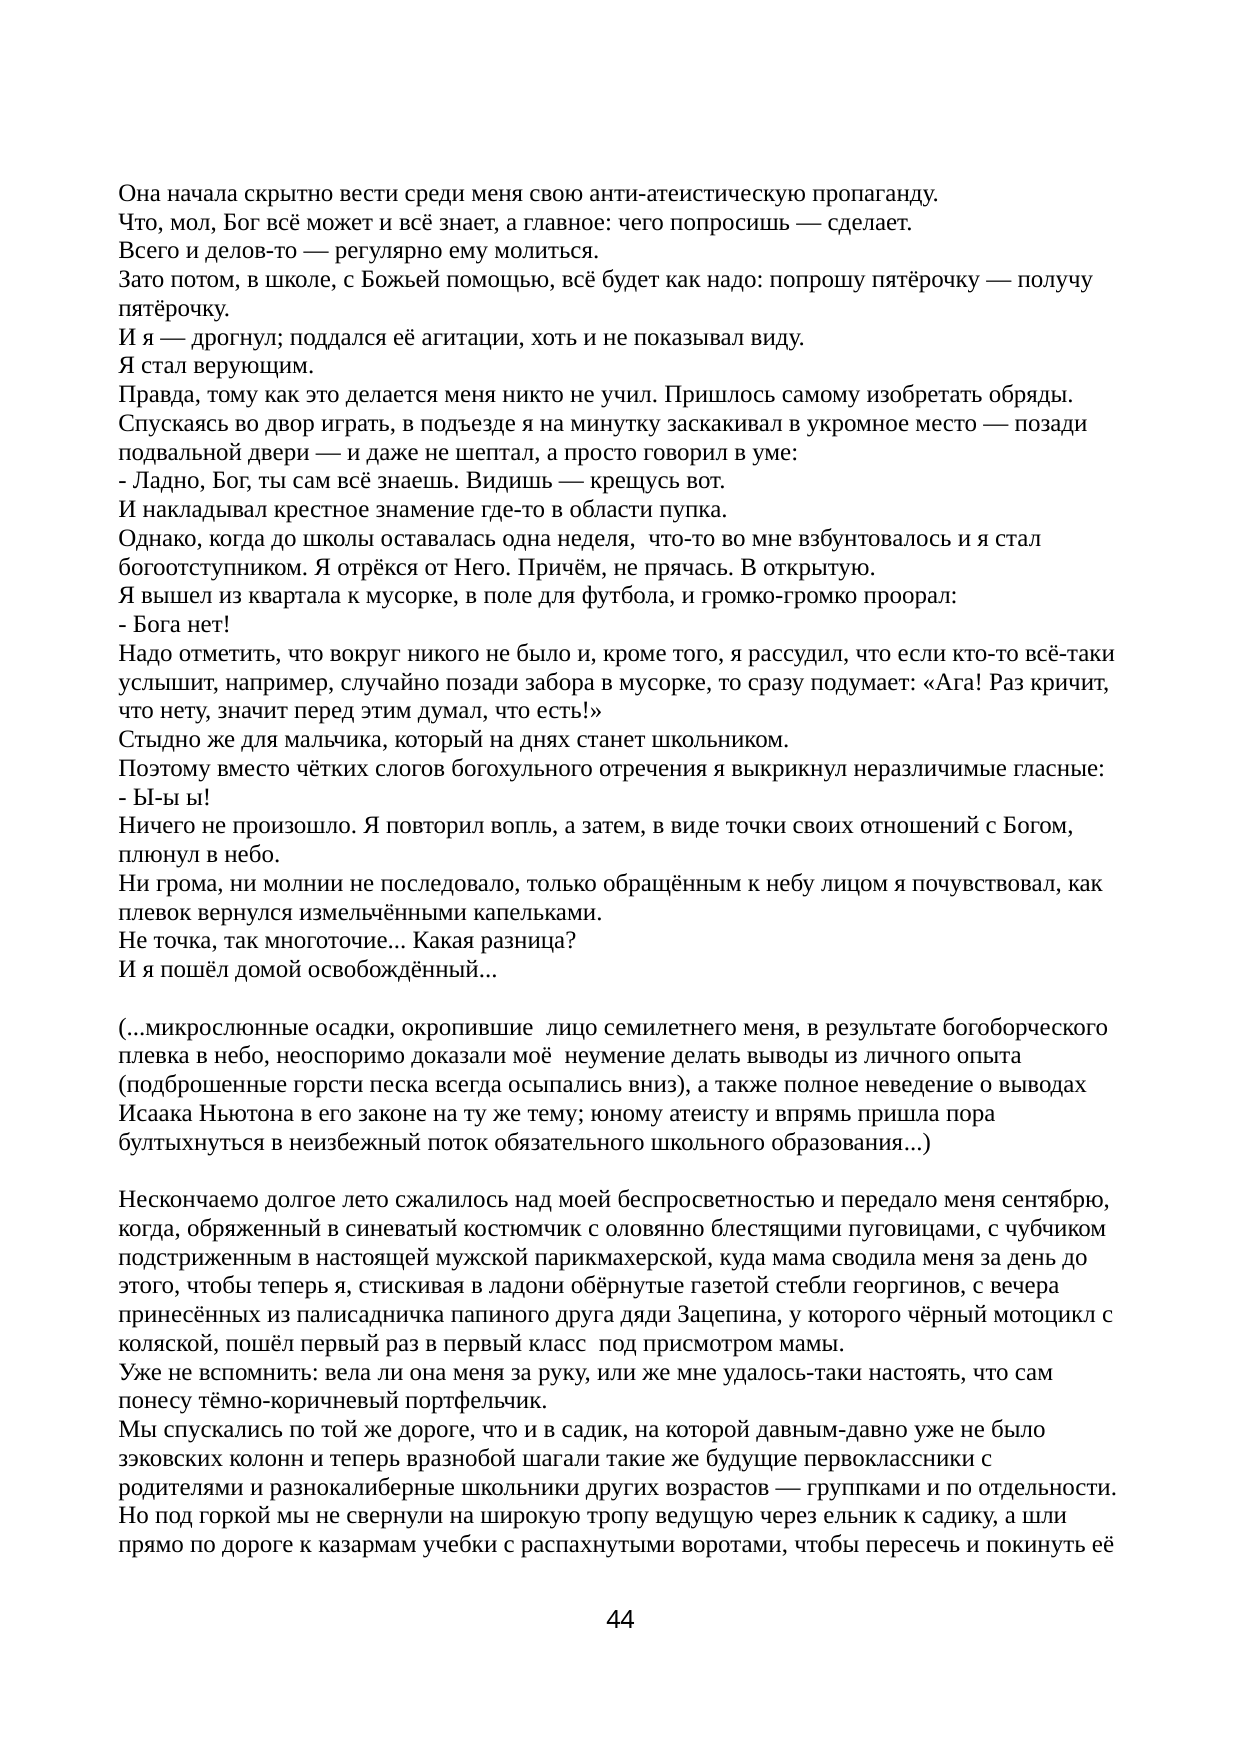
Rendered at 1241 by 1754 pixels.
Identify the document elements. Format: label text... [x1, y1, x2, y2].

text Зато потом, в школе, с Божьей помощью, всё будет как надо: попрошу пятёрочку — получу пятёрочку. [118, 264, 1122, 322]
text - Ы-ы ы! [118, 782, 1122, 811]
text Ни грома, ни молнии не последовало, только обращённым к небу лицом я почувствовал, как плевок вернулся измельчёнными капельками. [118, 868, 1122, 926]
text И я — дрогнул; поддался её агитации, хоть и не показывал виду. [118, 322, 1122, 351]
text И накладывал крестное знамение где-то в области пупка. [118, 494, 1122, 523]
text Но под горкой мы не свернули на широкую тропу ведущую через ельник к садику, а шли прямо по дороге к казармам учебки с распахнутыми воротами, чтобы пересечь и покинуть её [118, 1501, 1122, 1558]
text Я стал верующим. [118, 351, 1122, 379]
text И я пошёл домой освобождённый... [118, 954, 1122, 983]
text Правда, тому как это делается меня никто не учил. Пришлось самому изобретать обряды. [118, 379, 1122, 408]
text Я вышел из квартала к мусорке, в поле для футбола, и громко-громко проорал: [118, 581, 1122, 609]
text Спускаясь во двор играть, в подъезде я на минутку заскакивал в укромное место — позади подвальной двери — и даже не шептал, а просто говорил в уме: [118, 408, 1122, 466]
text Всего и делов-то — регулярно ему молиться. [118, 236, 1122, 264]
text Нескончаемо долгое лето сжалилось над моей беспросветностью и передало меня сентябрю, когда, обряженный в синеватый костюмчик с оловянно блестящими пуговицами, с чубчиком подстриженным в настоящей мужской парикмахерской, куда мама сводила меня за день до этого, чтобы теперь я, стискивая в ладони обёрнутые газетой стебли георгинов, с вечера принесённых из палисадничка папиного друга дяди Зацепина, у которого чёрный мотоцикл с коляской, пошёл первый раз в первый класс под присмотром мамы. [118, 1184, 1122, 1357]
text Однако, когда до школы оставалась одна неделя, что-то во мне взбунтовалось и я стал богоотступником. Я отрёкся от Него. Причём, не прячась. В открытую. [118, 523, 1122, 581]
text Ничего не произошло. Я повторил вопль, а затем, в виде точки своих отношений с Богом, плюнул в небо. [118, 811, 1122, 868]
text (...микрослюнные осадки, окропившие лицо семилетнего меня, в результате богоборческого плевка в небо, неоспоримо доказали моё неумение делать выводы из личного опыта (подброшенные горсти песка всегда осыпались вниз), а также полное неведение о выводах Исаака Ньютона в его законе на ту же тему; юному атеисту и впрямь пришла пора бултыхнуться в неизбежный поток обязательного школьного образования...) [118, 1012, 1122, 1156]
text Что, мол, Бог всё может и всё знает, а главное: чего попросишь — сделает. [118, 207, 1122, 236]
text Поэтому вместо чётких слогов богохульного отречения я выкрикнул неразличимые гласные: [118, 753, 1122, 782]
text - Ладно, Бог, ты сам всё знаешь. Видишь — крещусь вот. [118, 466, 1122, 494]
text Стыдно же для мальчика, который на днях станет школьником. [118, 724, 1122, 753]
text - Бога нет! [118, 609, 1122, 638]
text Не точка, так многоточие... Какая разница? [118, 926, 1122, 954]
text Уже не вспомнить: вела ли она меня за руку, или же мне удалось-таки настоять, что сам понесу тёмно-коричневый портфельчик. [118, 1357, 1122, 1414]
text Надо отметить, что вокруг никого не было и, кроме того, я рассудил, что если кто-то всё-таки услышит, например, случайно позади забора в мусорке, то сразу подумает: «Ага! Раз кричит, что нету, значит перед этим думал, что есть!» [118, 638, 1122, 724]
text Она начала скрытно вести среди меня свою анти-атеистическую пропаганду. [118, 178, 1122, 207]
text Мы спускались по той же дороге, что и в садик, на которой давным-давно уже не было зэковских колонн и теперь вразнобой шагали такие же будущие первоклассники с родителями и разнокалиберные школьники других возрастов — группками и по отдельности. [118, 1414, 1122, 1501]
